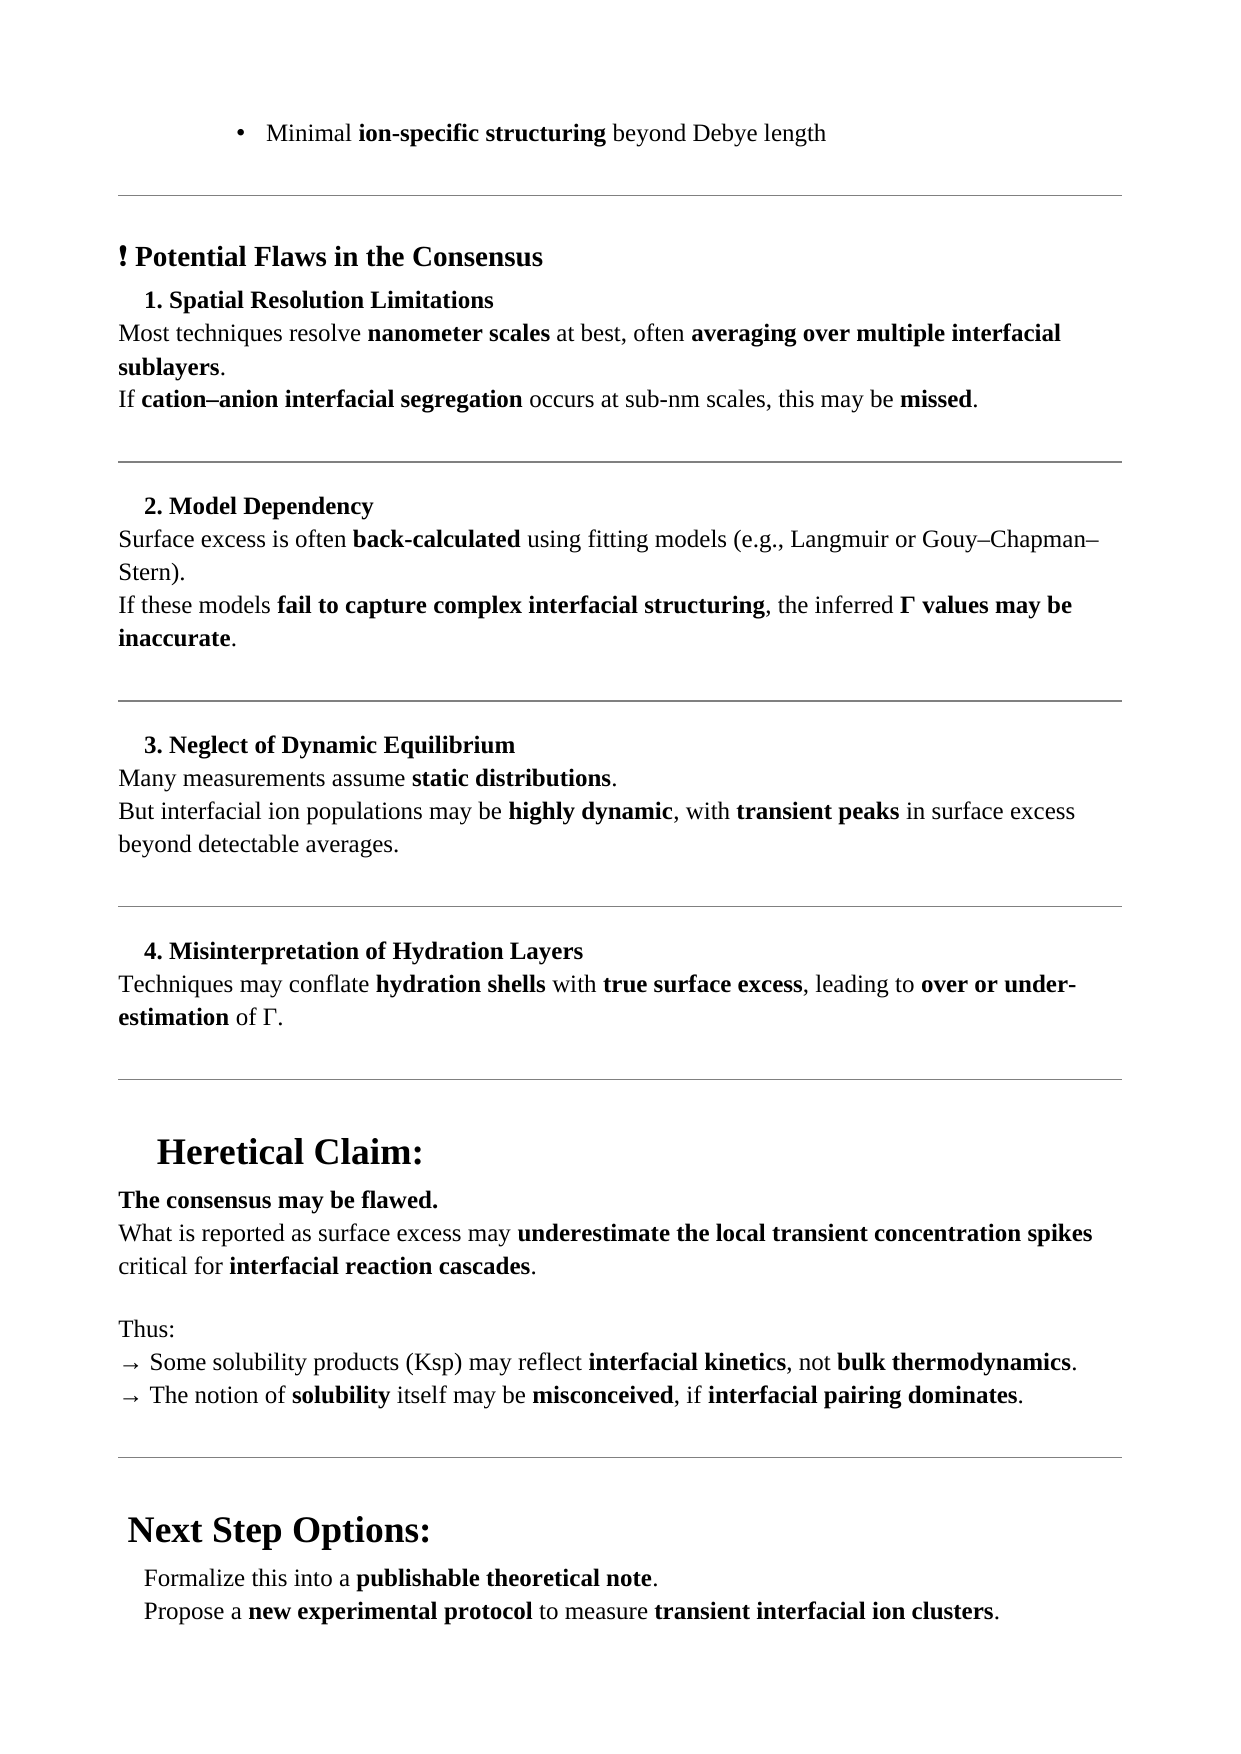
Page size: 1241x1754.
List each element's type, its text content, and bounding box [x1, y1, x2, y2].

text Thus: → Some solubility products (Ksp) may reflect interfacial kinetics, not bulk thermodynamics. → The notion of solubility itself may be misconceived, if interfacial pairing dominates. [118, 1314, 1122, 1409]
subtitle 🗝️ Next Step Options: [118, 1507, 1122, 1551]
text ✅ 4. Misinterpretation of Hydration Layers Techniques may conflate hydration shells with true surface excess, leading to over or under-estimation of Γ. [118, 936, 1122, 1031]
subtitle 🚩 Heretical Claim: [118, 1130, 1122, 1173]
text The consensus may be flawed. What is reported as surface excess may underestimate the local transient concentration spikes critical for interfacial reaction cascades. [118, 1185, 1122, 1280]
text ✅ 1. Spatial Resolution Limitations Most techniques resolve nanometer scales at best, often averaging over multiple interfacial sublayers. If cation–anion interfacial segregation occurs at sub-nm scales, this may be missed. [118, 286, 1122, 413]
text ✅ 2. Model Dependency Surface excess is often back-calculated using fitting models (e.g., Langmuir or Gouy–Chapman–Stern). If these models fail to capture complex interfacial structuring, the inferred Γ values may be inaccurate. [118, 491, 1122, 652]
list Minimal ion-specific structuring beyond Debye length [236, 118, 1122, 147]
text ✅ 3. Neglect of Dynamic Equilibrium Many measurements assume static distributions. But interfacial ion populations may be highly dynamic, with transient peaks in surface excess beyond detectable averages. [118, 730, 1122, 858]
text ✅ Formalize this into a publishable theoretical note. ✅ Propose a new experimental protocol to measure transient interfacial ion clusters. [118, 1563, 1122, 1625]
subtitle ❗ Potential Flaws in the Consensus [118, 239, 1122, 273]
